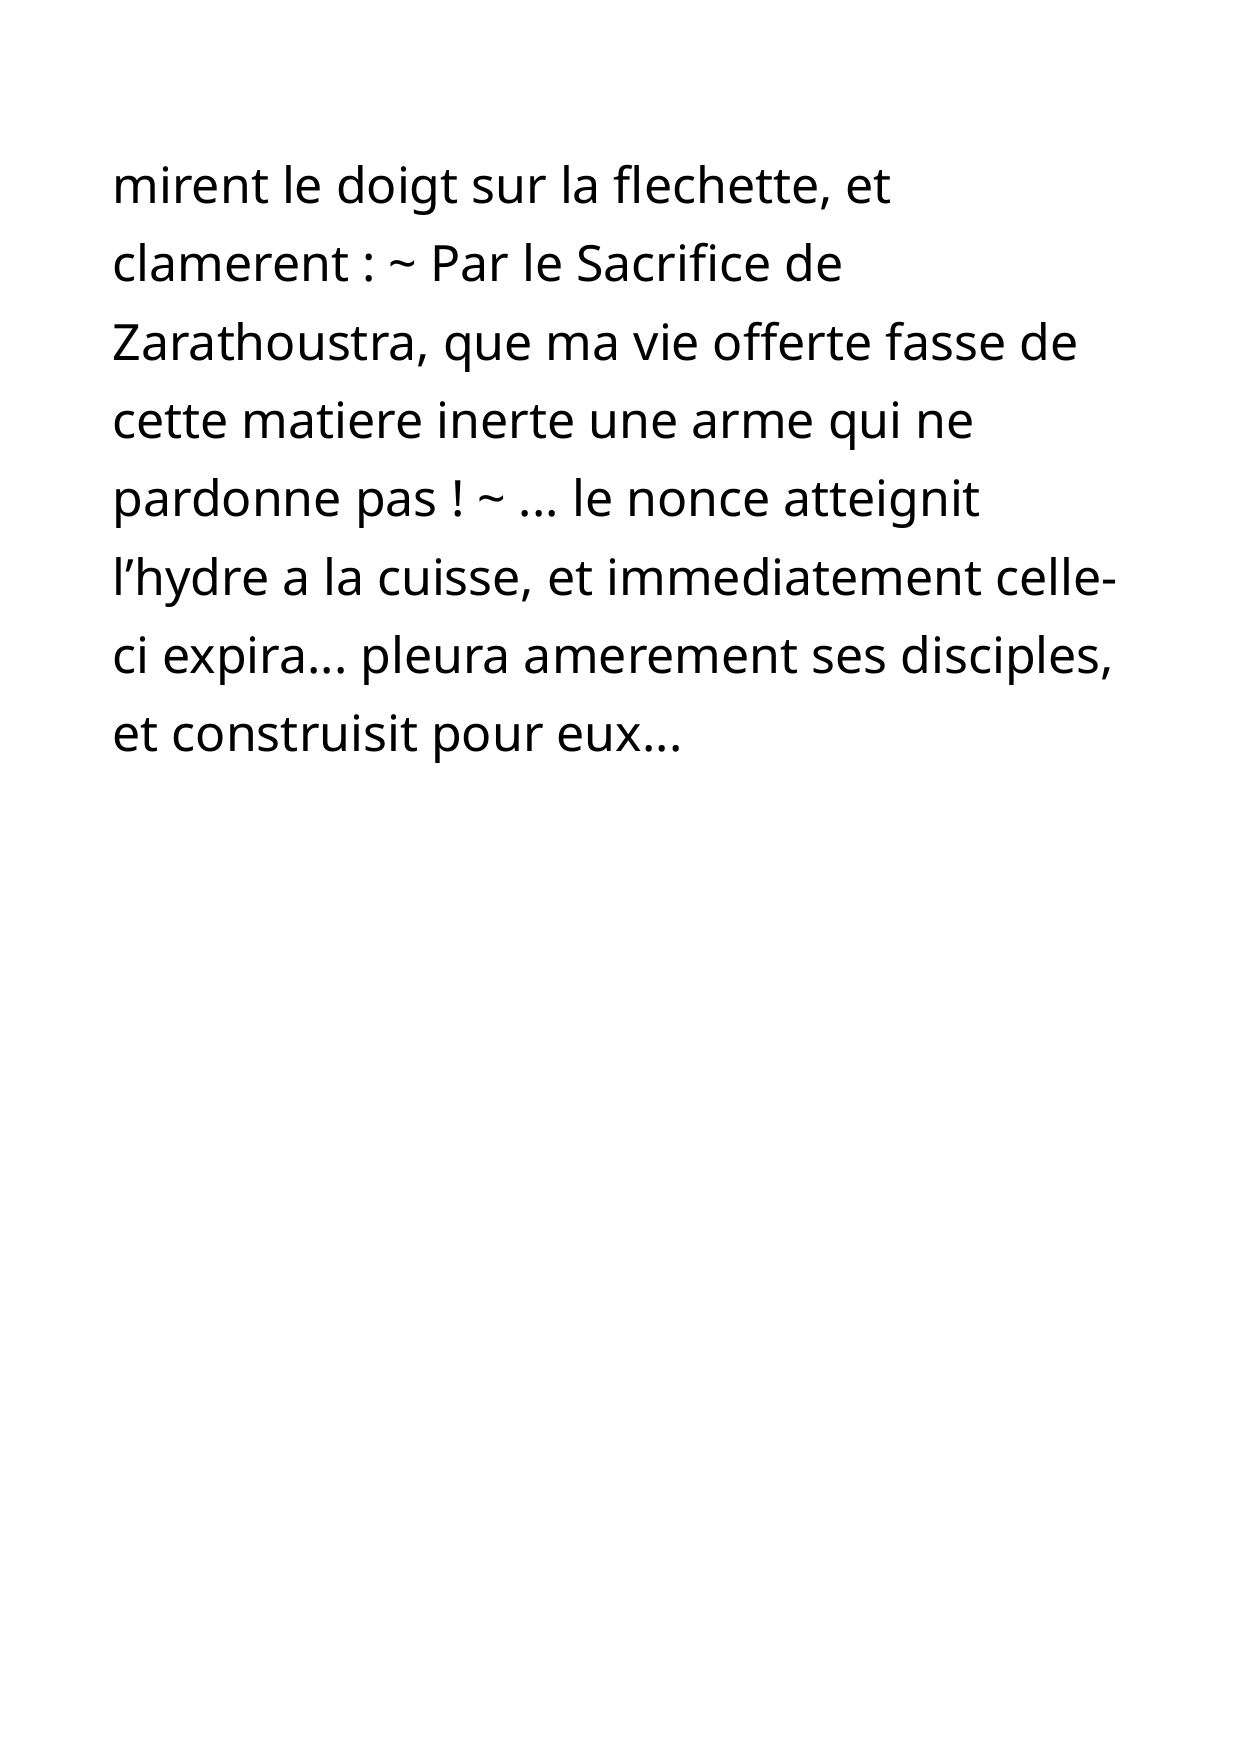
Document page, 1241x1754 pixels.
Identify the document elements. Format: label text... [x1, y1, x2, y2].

text mirent le doigt sur la flechette, et clamerent : ~ Par le Sacrifice de Zarathoustra, que ma vie offerte fasse de cette matiere inerte une arme qui ne pardonne pas ! ~ ... le nonce atteignit l’hydre a la cuisse, et immediatement celle-ci expira... pleura amerement ses disciples, et construisit pour eux... [112, 150, 1128, 766]
